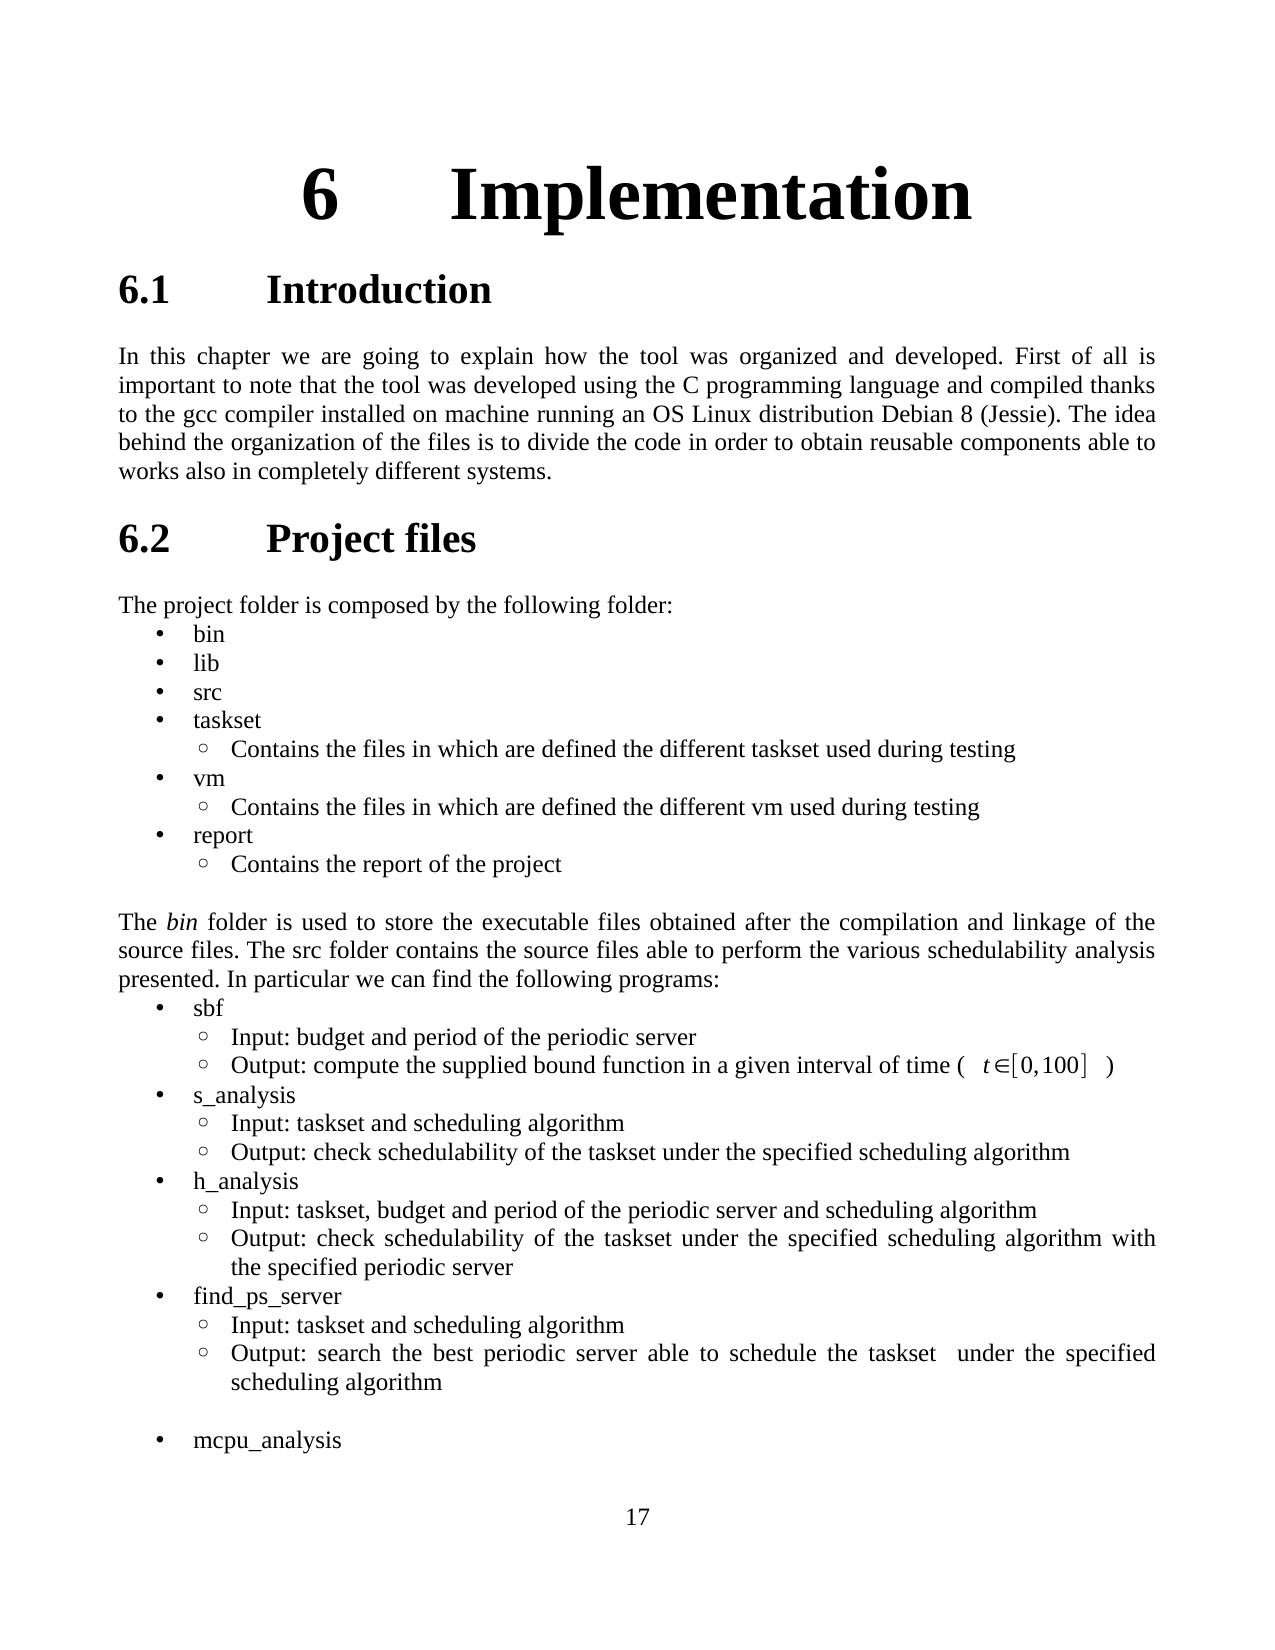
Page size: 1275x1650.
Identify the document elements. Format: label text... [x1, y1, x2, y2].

text The bin folder is used to store the executable files obtained after the compilation and linkage of the source files. The src folder contains the source files able to perform the various schedulability analysis presented. In particular we can find the following programs: [118, 907, 1157, 993]
list taskset [156, 705, 1157, 734]
list Contains the files in which are defined the different vm used during testing [193, 792, 1157, 820]
list sbf [156, 993, 1157, 1022]
text In this chapter we are going to explain how the tool was organized and developed. First of all is important to note that the tool was developed using the C programming language and compiled thanks to the gcc compiler installed on machine running an OS Linux distribution Debian 8 (Jessie). The idea behind the organization of the files is to divide the code in order to obtain reusable components able to works also in completely different systems. [118, 341, 1157, 485]
list lib [156, 648, 1157, 677]
list vm [156, 763, 1157, 792]
list mcpu_analysis [156, 1425, 1157, 1453]
subtitle 6.2 Project files [118, 514, 1157, 562]
subtitle 6 Implementation [118, 148, 1157, 236]
list find_ps_server [156, 1281, 1157, 1310]
list Input: taskset and scheduling algorithm [193, 1310, 1157, 1338]
list bin [156, 619, 1157, 648]
list Input: taskset, budget and period of the periodic server and scheduling algorithm [193, 1195, 1157, 1223]
list Output: compute the supplied bound function in a given interval of time () [193, 1050, 1157, 1080]
list h_analysis [156, 1166, 1157, 1195]
list Output: search the best periodic server able to schedule the taskset under the specified scheduling algorithm [193, 1338, 1157, 1396]
list s_analysis [156, 1080, 1157, 1108]
list Output: check schedulability of the taskset under the specified scheduling algorithm with the specified periodic server [193, 1223, 1157, 1281]
list Contains the report of the project [193, 849, 1157, 878]
list Input: taskset and scheduling algorithm [193, 1108, 1157, 1137]
subtitle 6.1 Introduction [118, 264, 1157, 312]
text The project folder is composed by the following folder: [118, 590, 1157, 619]
list Input: budget and period of the periodic server [193, 1022, 1157, 1050]
list src [156, 677, 1157, 705]
list report [156, 820, 1157, 849]
list Contains the files in which are defined the different taskset used during testing [193, 734, 1157, 763]
list Output: check schedulability of the taskset under the specified scheduling algorithm [193, 1137, 1157, 1166]
